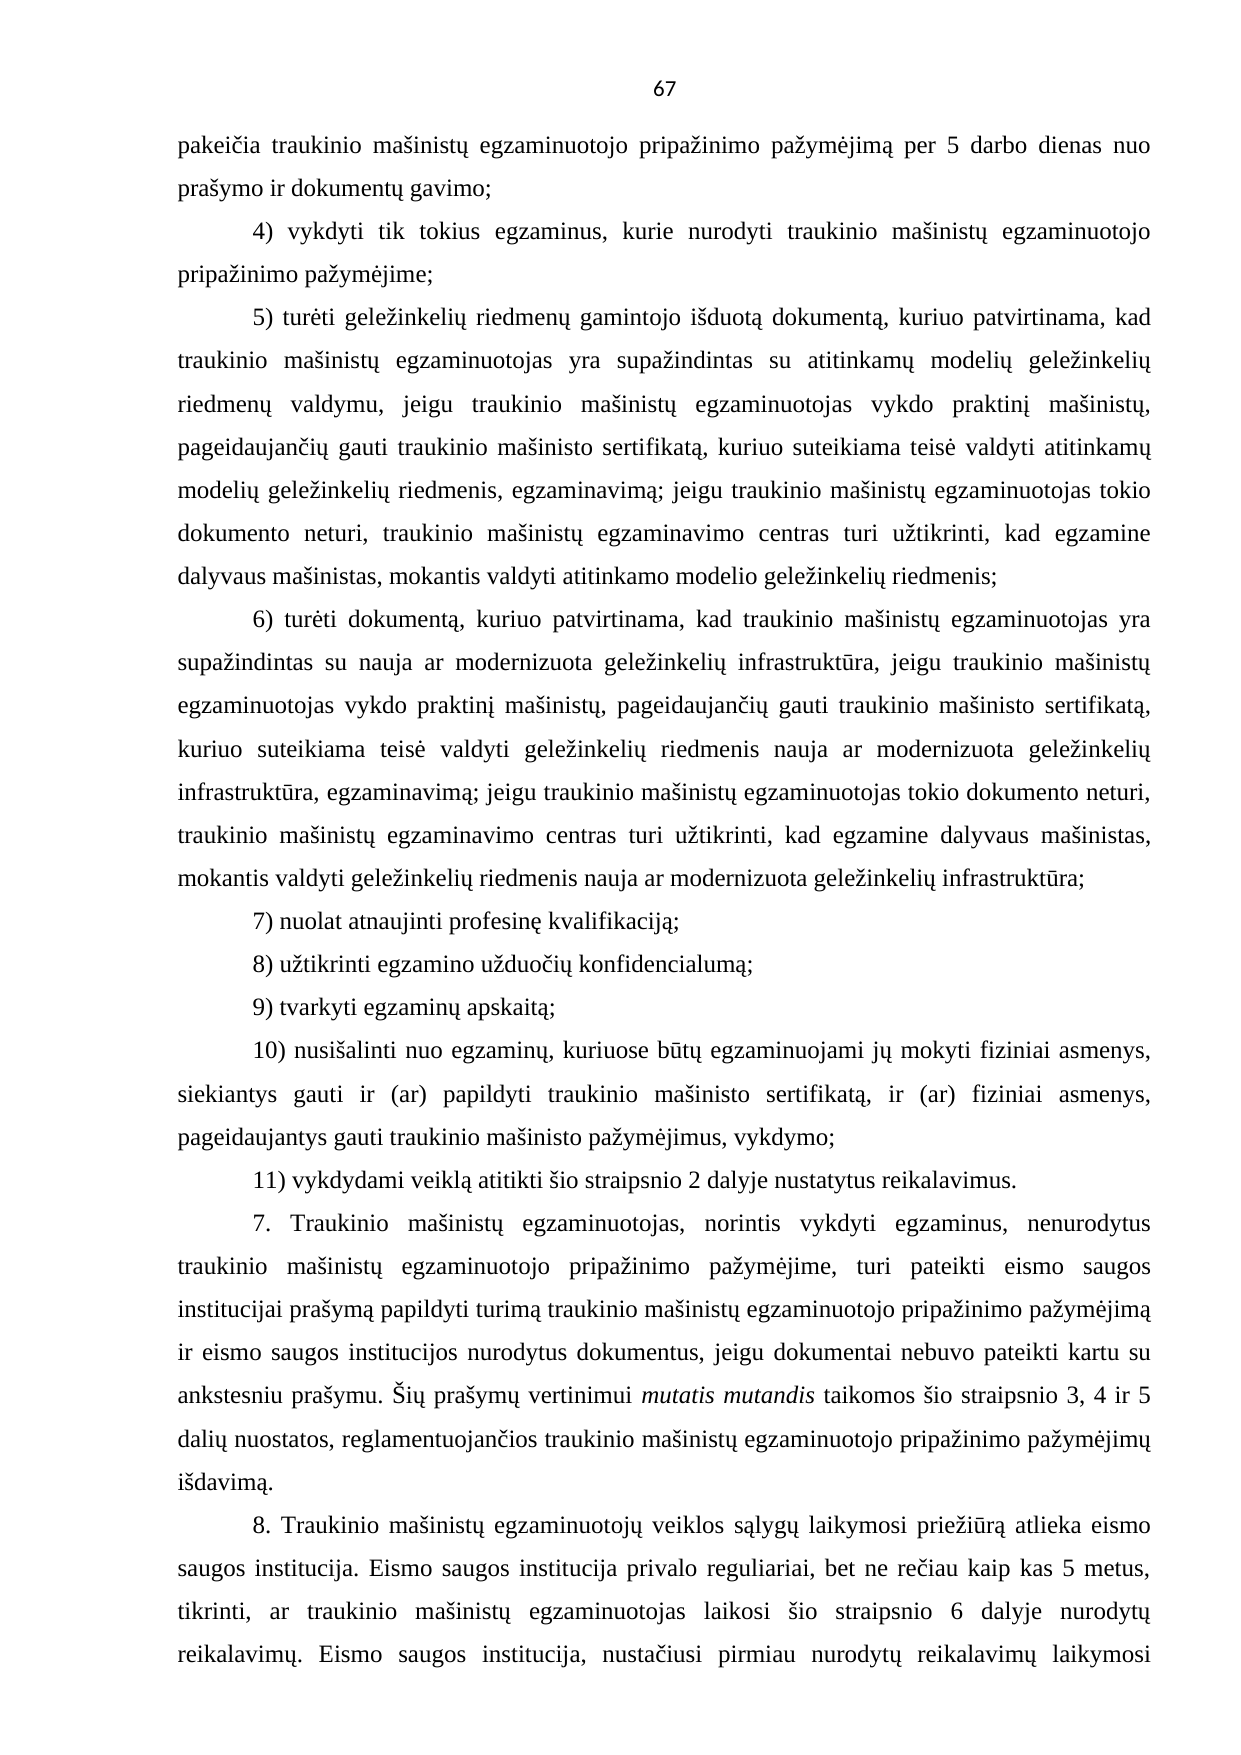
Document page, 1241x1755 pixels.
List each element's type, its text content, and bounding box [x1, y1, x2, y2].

text 8. Traukinio mašinistų egzaminuotojų veiklos sąlygų laikymosi priežiūrą atlieka eismo saugos institucija. Eismo saugos institucija privalo reguliariai, bet ne rečiau kaip kas 5 metus, tikrinti, ar traukinio mašinistų egzaminuotojas laikosi šio straipsnio 6 dalyje nurodytų reikalavimų. Eismo saugos institucija, nustačiusi pirmiau nurodytų reikalavimų laikymosi [177, 1510, 1152, 1668]
text 5) turėti geležinkelių riedmenų gamintojo išduotą dokumentą, kuriuo patvirtinama, kad traukinio mašinistų egzaminuotojas yra supažindintas su atitinkamų modelių geležinkelių riedmenų valdymu, jeigu traukinio mašinistų egzaminuotojas vykdo praktinį mašinistų, pageidaujančių gauti traukinio mašinisto sertifikatą, kuriuo suteikiama teisė valdyti atitinkamų modelių geležinkelių riedmenis, egzaminavimą; jeigu traukinio mašinistų egzaminuotojas tokio dokumento neturi, traukinio mašinistų egzaminavimo centras turi užtikrinti, kad egzamine dalyvaus mašinistas, mokantis valdyti atitinkamo modelio geležinkelių riedmenis; [177, 302, 1152, 590]
text 11) vykdydami veiklą atitikti šio straipsnio 2 dalyje nustatytus reikalavimus. [177, 1165, 1152, 1194]
text 10) nusišalinti nuo egzaminų, kuriuose būtų egzaminuojami jų mokyti fiziniai asmenys, siekiantys gauti ir (ar) papildyti traukinio mašinisto sertifikatą, ir (ar) fiziniai asmenys, pageidaujantys gauti traukinio mašinisto pažymėjimus, vykdymo; [177, 1036, 1152, 1151]
text 7) nuolat atnaujinti profesinę kvalifikaciją; [177, 906, 1152, 935]
text pakeičia traukinio mašinistų egzaminuotojo pripažinimo pažymėjimą per 5 darbo dienas nuo prašymo ir dokumentų gavimo; [177, 130, 1152, 202]
text 6) turėti dokumentą, kuriuo patvirtinama, kad traukinio mašinistų egzaminuotojas yra supažindintas su nauja ar modernizuota geležinkelių infrastruktūra, jeigu traukinio mašinistų egzaminuotojas vykdo praktinį mašinistų, pageidaujančių gauti traukinio mašinisto sertifikatą, kuriuo suteikiama teisė valdyti geležinkelių riedmenis nauja ar modernizuota geležinkelių infrastruktūra, egzaminavimą; jeigu traukinio mašinistų egzaminuotojas tokio dokumento neturi, traukinio mašinistų egzaminavimo centras turi užtikrinti, kad egzamine dalyvaus mašinistas, mokantis valdyti geležinkelių riedmenis nauja ar modernizuota geležinkelių infrastruktūra; [177, 604, 1152, 892]
text 8) užtikrinti egzamino užduočių konfidencialumą; [177, 949, 1152, 978]
text 4) vykdyti tik tokius egzaminus, kurie nurodyti traukinio mašinistų egzaminuotojo pripažinimo pažymėjime; [177, 216, 1152, 288]
text 7. Traukinio mašinistų egzaminuotojas, norintis vykdyti egzaminus, nenurodytus traukinio mašinistų egzaminuotojo pripažinimo pažymėjime, turi pateikti eismo saugos institucijai prašymą papildyti turimą traukinio mašinistų egzaminuotojo pripažinimo pažymėjimą ir eismo saugos institucijos nurodytus dokumentus, jeigu dokumentai nebuvo pateikti kartu su ankstesniu prašymu. Šių prašymų vertinimui mutatis mutandis taikomos šio straipsnio 3, 4 ir 5 dalių nuostatos, reglamentuojančios traukinio mašinistų egzaminuotojo pripažinimo pažymėjimų išdavimą. [177, 1208, 1152, 1496]
text 9) tvarkyti egzaminų apskaitą; [177, 992, 1152, 1021]
